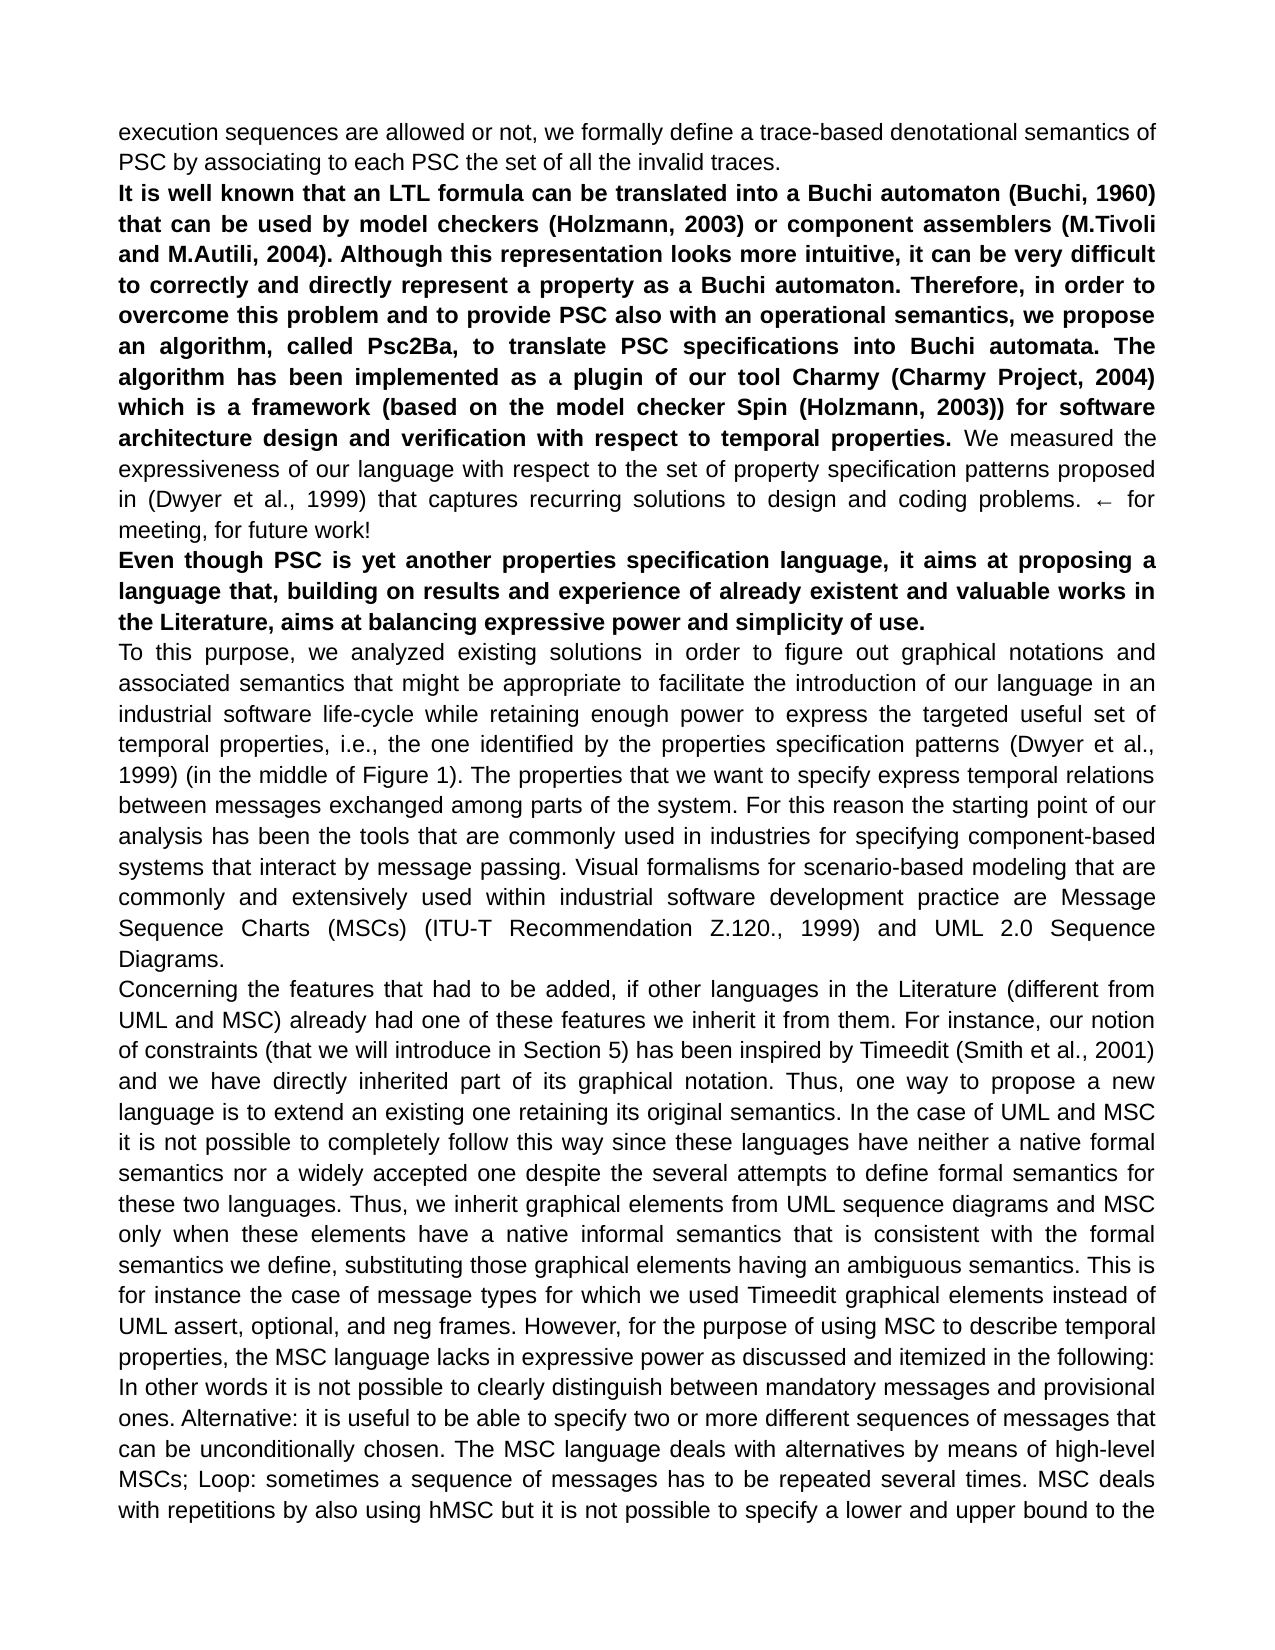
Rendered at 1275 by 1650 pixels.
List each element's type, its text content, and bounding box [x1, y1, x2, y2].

text It is well known that an LTL formula can be translated into a Buchi automaton (Buchi, 1960) that can be used by model checkers (Holzmann, 2003) or component assemblers (M.Tivoli and M.Autili, 2004). Although this representation looks more intuitive, it can be very difficult to correctly and directly represent a property as a Buchi automaton. Therefore, in order to overcome this problem and to provide PSC also with an operational semantics, we propose an algorithm, called Psc2Ba, to translate PSC specifications into Buchi automata. The algorithm has been implemented as a plugin of our tool Charmy (Charmy Project, 2004) which is a framework (based on the model checker Spin (Holzmann, 2003)) for software architecture design and verification with respect to temporal properties. We measured the expressiveness of our language with respect to the set of property specification patterns proposed in (Dwyer et al., 1999) that captures recurring solutions to design and coding problems. ← for meeting, for future work! [118, 179, 1157, 543]
text execution sequences are allowed or not, we formally define a trace-based denotational semantics of PSC by associating to each PSC the set of all the invalid traces. [118, 118, 1157, 176]
text To this purpose, we analyzed existing solutions in order to figure out graphical notations and associated semantics that might be appropriate to facilitate the introduction of our language in an industrial software life-cycle while retaining enough power to express the targeted useful set of temporal properties, i.e., the one identified by the properties specification patterns (Dwyer et al., 1999) (in the middle of Figure 1). The properties that we want to specify express temporal relations between messages exchanged among parts of the system. For this reason the starting point of our analysis has been the tools that are commonly used in industries for specifying component-based systems that interact by message passing. Visual formalisms for scenario-based modeling that are commonly and extensively used within industrial software development practice are Message Sequence Charts (MSCs) (ITU-T Recommendation Z.120., 1999) and UML 2.0 Sequence Diagrams. [118, 639, 1157, 972]
text Concerning the features that had to be added, if other languages in the Literature (different from UML and MSC) already had one of these features we inherit it from them. For instance, our notion of constraints (that we will introduce in Section 5) has been inspired by Timeedit (Smith et al., 2001) and we have directly inherited part of its graphical notation. Thus, one way to propose a new language is to extend an existing one retaining its original semantics. In the case of UML and MSC it is not possible to completely follow this way since these languages have neither a native formal semantics nor a widely accepted one despite the several attempts to define formal semantics for these two languages. Thus, we inherit graphical elements from UML sequence diagrams and MSC only when these elements have a native informal semantics that is consistent with the formal semantics we define, substituting those graphical elements having an ambiguous semantics. This is for instance the case of message types for which we used Timeedit graphical elements instead of UML assert, optional, and neg frames. However, for the purpose of using MSC to describe temporal properties, the MSC language lacks in expressive power as discussed and itemized in the following: In other words it is not possible to clearly distinguish between mandatory messages and provisional ones. Alternative: it is useful to be able to specify two or more different sequences of messages that can be unconditionally chosen. The MSC language deals with alternatives by means of high-level MSCs; Loop: sometimes a sequence of messages has to be repeated several times. MSC deals with repetitions by also using hMSC but it is not possible to specify a lower and upper bound to the [118, 976, 1157, 1523]
text Even though PSC is yet another properties specification language, it aims at proposing a language that, building on results and experience of already existent and valuable works in the Literature, aims at balancing expressive power and simplicity of use. [118, 547, 1157, 635]
